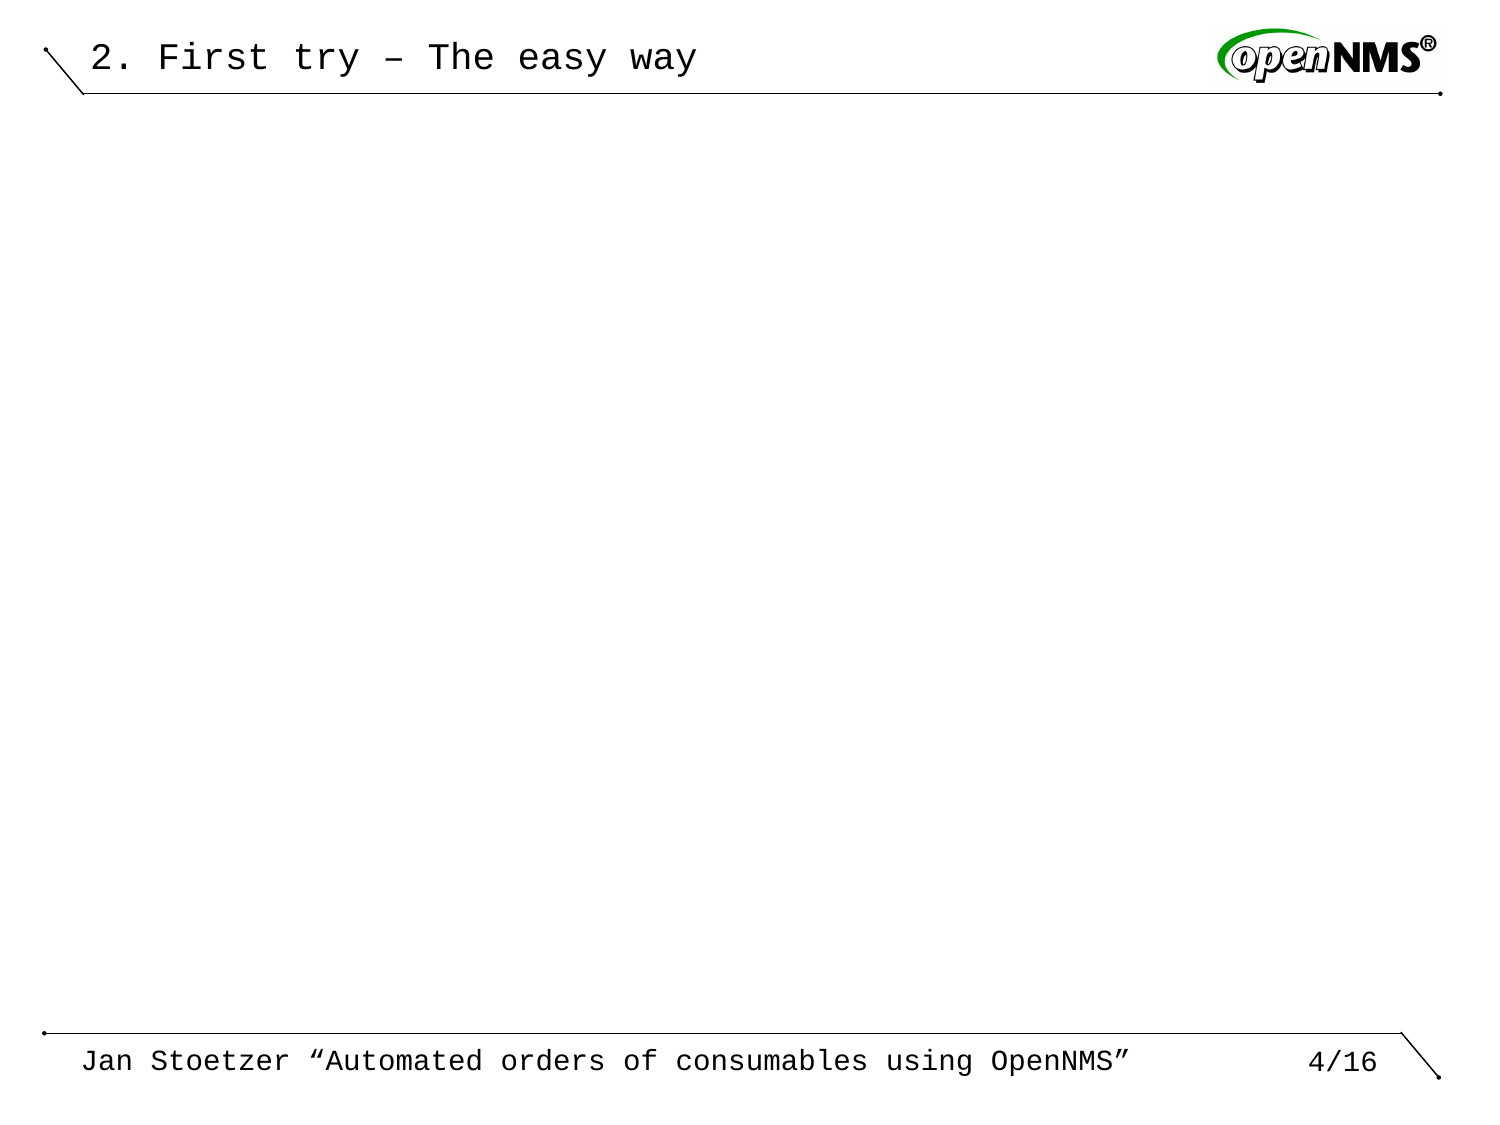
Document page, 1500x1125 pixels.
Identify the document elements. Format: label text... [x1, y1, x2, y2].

title 2. First try – The easy way [90, 30, 1111, 79]
picture [1213, 24, 1441, 87]
